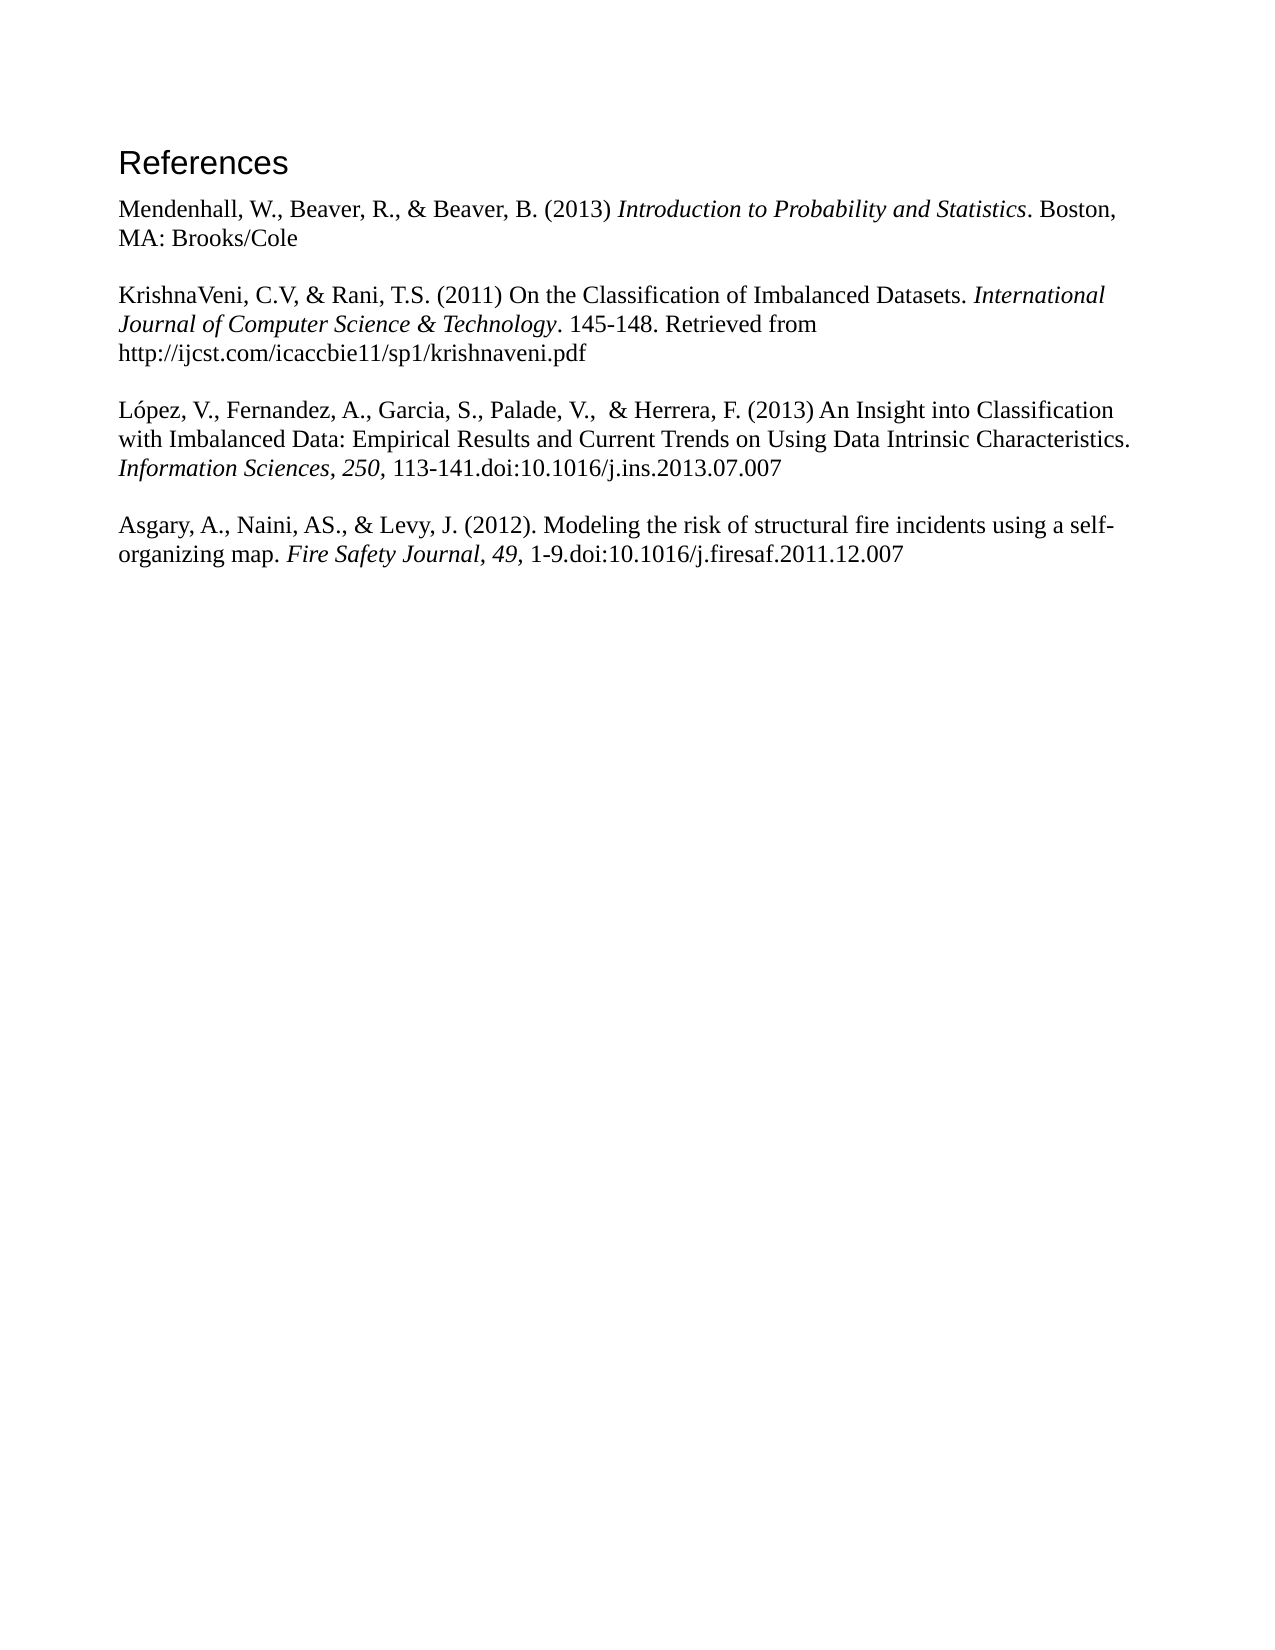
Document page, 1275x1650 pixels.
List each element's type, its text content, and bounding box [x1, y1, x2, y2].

text Asgary, A., Naini, AS., & Levy, J. (2012). Modeling the risk of structural fire incidents using a self-organizing map. Fire Safety Journal, 49, 1-9.doi:10.1016/j.firesaf.2011.12.007 [118, 510, 1157, 568]
subtitle References [118, 143, 1157, 182]
text López, V., Fernandez, A., Garcia, S., Palade, V., & Herrera, F. (2013) An Insight into Classification with Imbalanced Data: Empirical Results and Current Trends on Using Data Intrinsic Characteristics. Information Sciences, 250, 113-141.doi:10.1016/j.ins.2013.07.007 [118, 395, 1157, 482]
text Mendenhall, W., Beaver, R., & Beaver, B. (2013) Introduction to Probability and Statistics. Boston, MA: Brooks/Cole [118, 194, 1157, 252]
text KrishnaVeni, C.V, & Rani, T.S. (2011) On the Classification of Imbalanced Datasets. International Journal of Computer Science & Technology. 145-148. Retrieved from http://ijcst.com/icaccbie11/sp1/krishnaveni.pdf [118, 280, 1157, 367]
